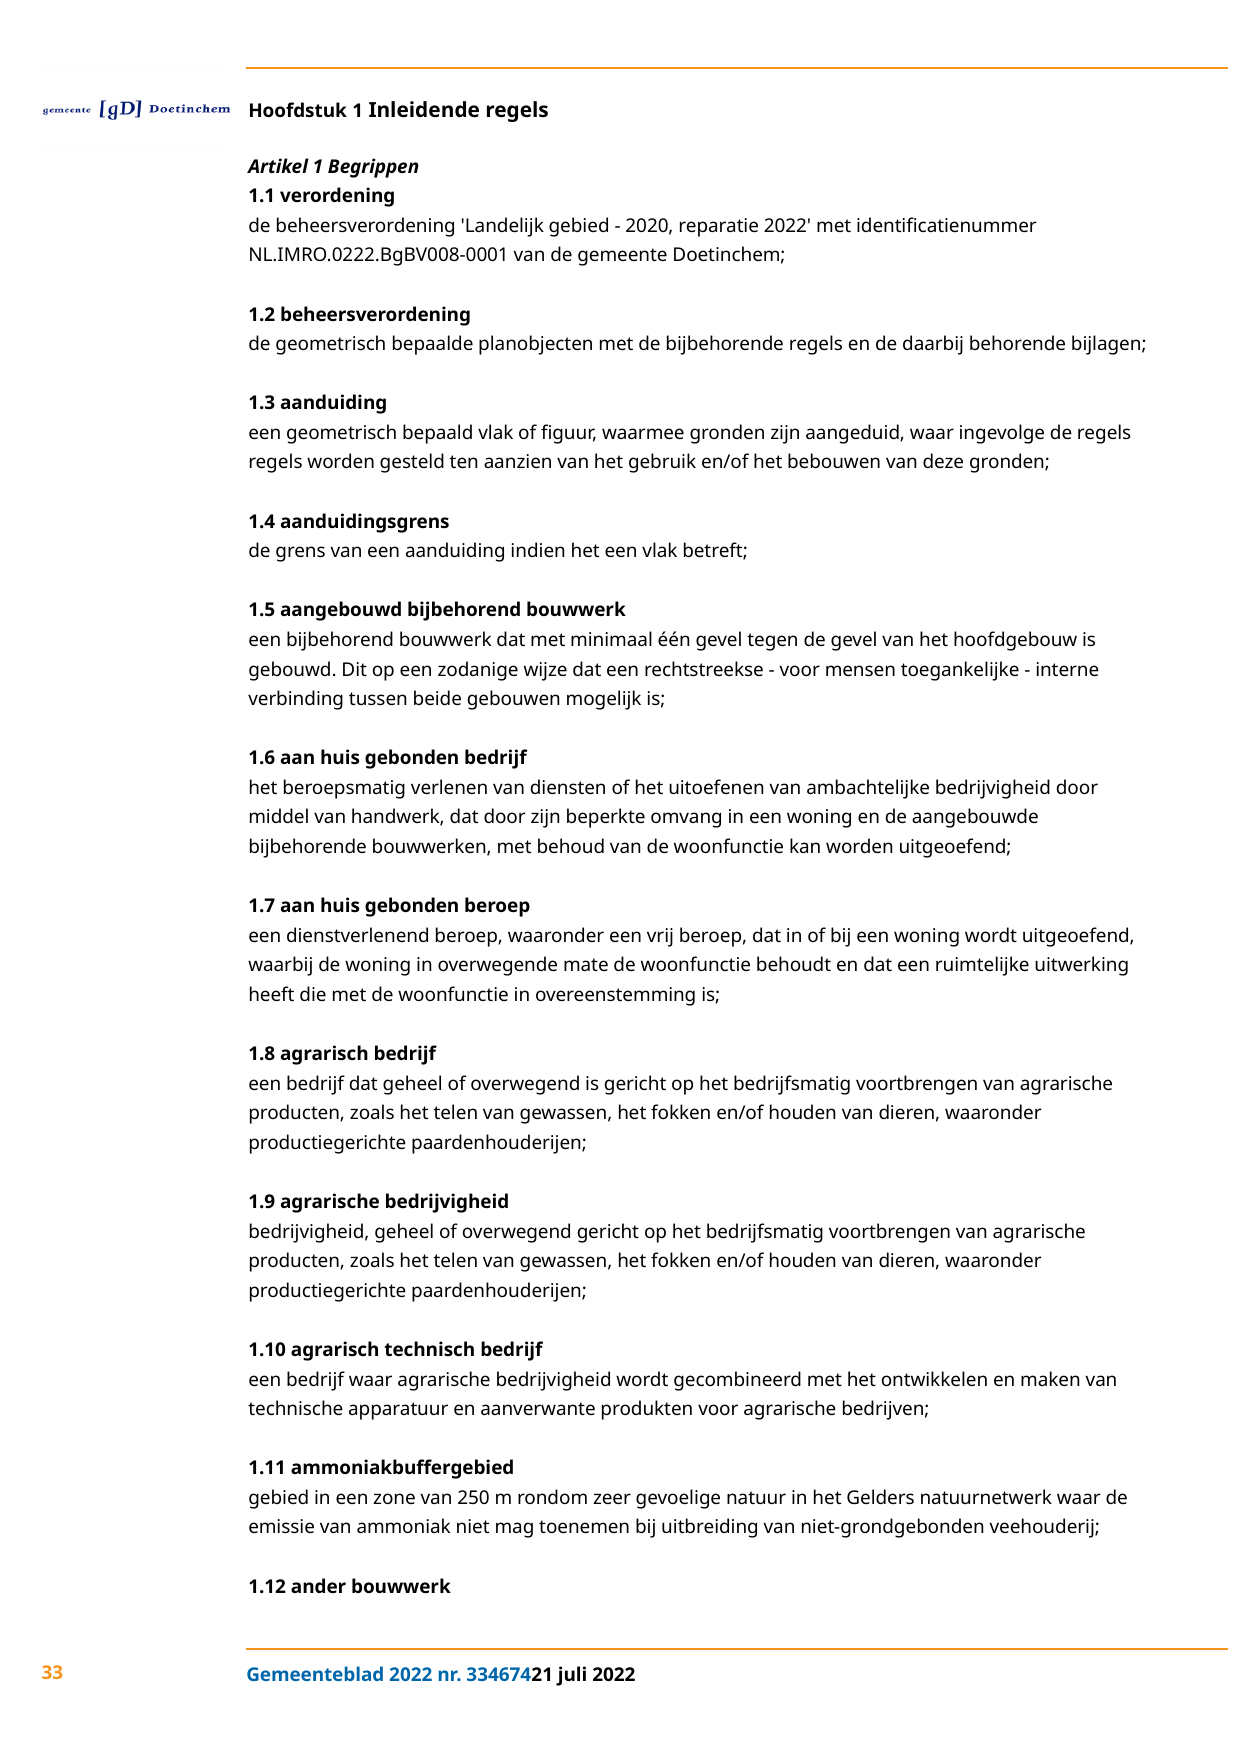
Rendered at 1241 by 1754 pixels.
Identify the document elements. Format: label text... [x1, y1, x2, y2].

text een geometrisch bepaald vlak of figuur, waarmee gronden zijn aangeduid, waar ingevolge de regels regels worden gesteld ten aanzien van het gebruik en/of het bebouwen van deze gronden; [248, 419, 1152, 474]
text 1.8 agrarisch bedrijf [248, 1040, 1152, 1066]
text gebied in een zone van 250 m rondom zeer gevoelige natuur in het Gelders natuurnetwerk waar de emissie van ammoniak niet mag toenemen bij uitbreiding van niet-grondgebonden veehouderij; [248, 1484, 1152, 1539]
text 1.7 aan huis gebonden beroep [248, 892, 1152, 918]
text 1.1 verordening [248, 182, 1152, 208]
text Hoofdstuk 1 Inleidende regels [248, 95, 1152, 123]
text de grens van een aanduiding indien het een vlak betreft; [248, 537, 1152, 563]
text 1.2 beheersverordening [248, 301, 1152, 327]
picture [41, 47, 231, 172]
text 1.4 aanduidingsgrens [248, 508, 1152, 534]
text 1.9 agrarische bedrijvigheid [248, 1188, 1152, 1214]
text Artikel 1 Begrippen [248, 153, 1152, 179]
text een dienstverlenend beroep, waaronder een vrij beroep, dat in of bij een woning wordt uitgeoefend, waarbij de woning in overwegende mate de woonfunctie behoudt en dat een ruimtelijke uitwerking heeft die met de woonfunctie in overeenstemming is; [248, 922, 1152, 1007]
text bedrijvigheid, geheel of overwegend gericht op het bedrijfsmatig voortbrengen van agrarische producten, zoals het telen van gewassen, het fokken en/of houden van dieren, waaronder productiegerichte paardenhouderijen; [248, 1218, 1152, 1303]
text een bijbehorend bouwwerk dat met minimaal één gevel tegen de gevel van het hoofdgebouw is gebouwd. Dit op een zodanige wijze dat een rechtstreekse - voor mensen toegankelijke - interne verbinding tussen beide gebouwen mogelijk is; [248, 626, 1152, 711]
text 1.3 aanduiding [248, 389, 1152, 415]
text de geometrisch bepaalde planobjecten met de bijbehorende regels en de daarbij behorende bijlagen; [248, 330, 1152, 356]
text de beheersverordening 'Landelijk gebied - 2020, reparatie 2022' met identificatienummer NL.IMRO.0222.BgBV008-0001 van de gemeente Doetinchem; [248, 212, 1152, 267]
text 1.6 aan huis gebonden bedrijf [248, 744, 1152, 770]
text een bedrijf waar agrarische bedrijvigheid wordt gecombineerd met het ontwikkelen en maken van technische apparatuur en aanverwante produkten voor agrarische bedrijven; [248, 1366, 1152, 1421]
text 1.10 agrarisch technisch bedrijf [248, 1336, 1152, 1362]
text 1.12 ander bouwwerk [248, 1573, 1152, 1599]
text 1.5 aangebouwd bijbehorend bouwwerk [248, 597, 1152, 622]
text het beroepsmatig verlenen van diensten of het uitoefenen van ambachtelijke bedrijvigheid door middel van handwerk, dat door zijn beperkte omvang in een woning en de aangebouwde bijbehorende bouwwerken, met behoud van de woonfunctie kan worden uitgeoefend; [248, 774, 1152, 859]
text een bedrijf dat geheel of overwegend is gericht op het bedrijfsmatig voortbrengen van agrarische producten, zoals het telen van gewassen, het fokken en/of houden van dieren, waaronder productiegerichte paardenhouderijen; [248, 1070, 1152, 1155]
text 1.11 ammoniakbuffergebied [248, 1454, 1152, 1480]
